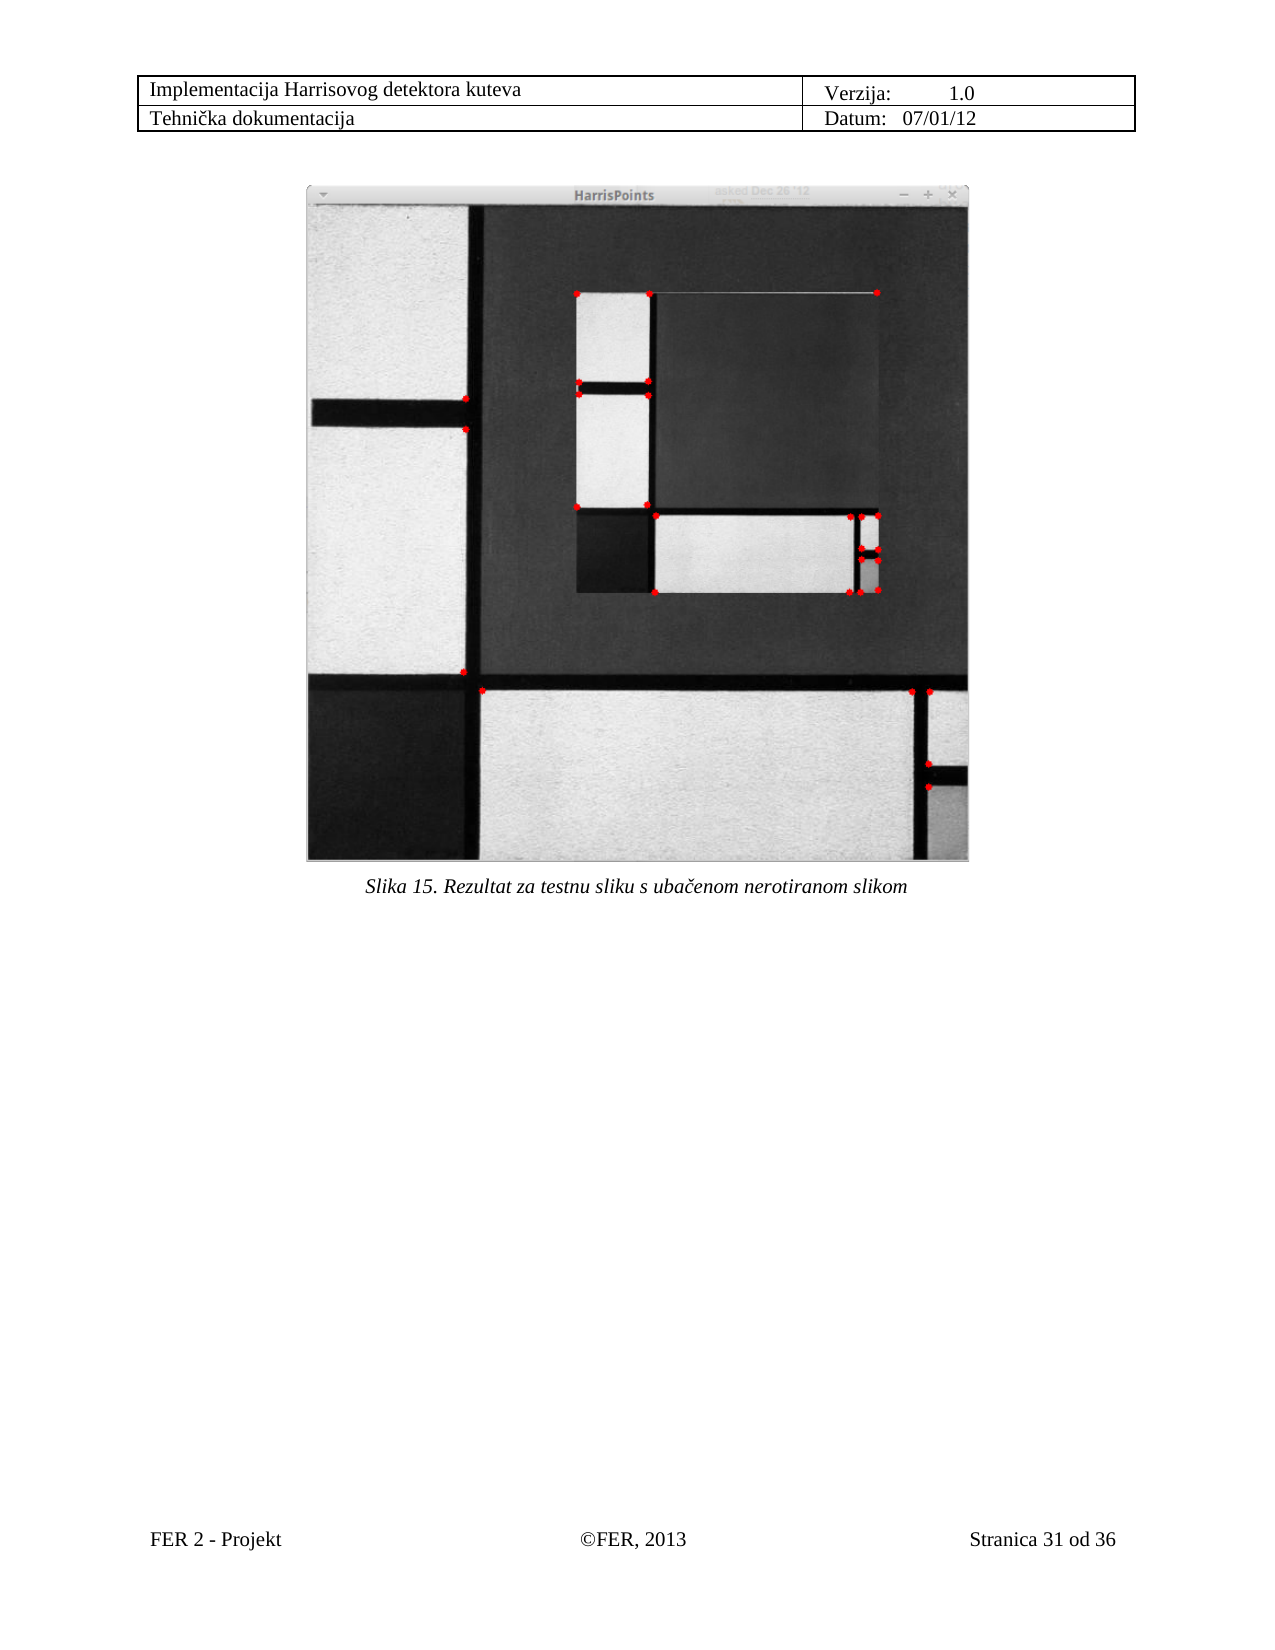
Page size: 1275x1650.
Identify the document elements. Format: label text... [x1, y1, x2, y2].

picture [306, 185, 970, 862]
text Slika 15. Rezultat za testnu sliku s ubačenom nerotiranom slikom [306, 862, 969, 898]
